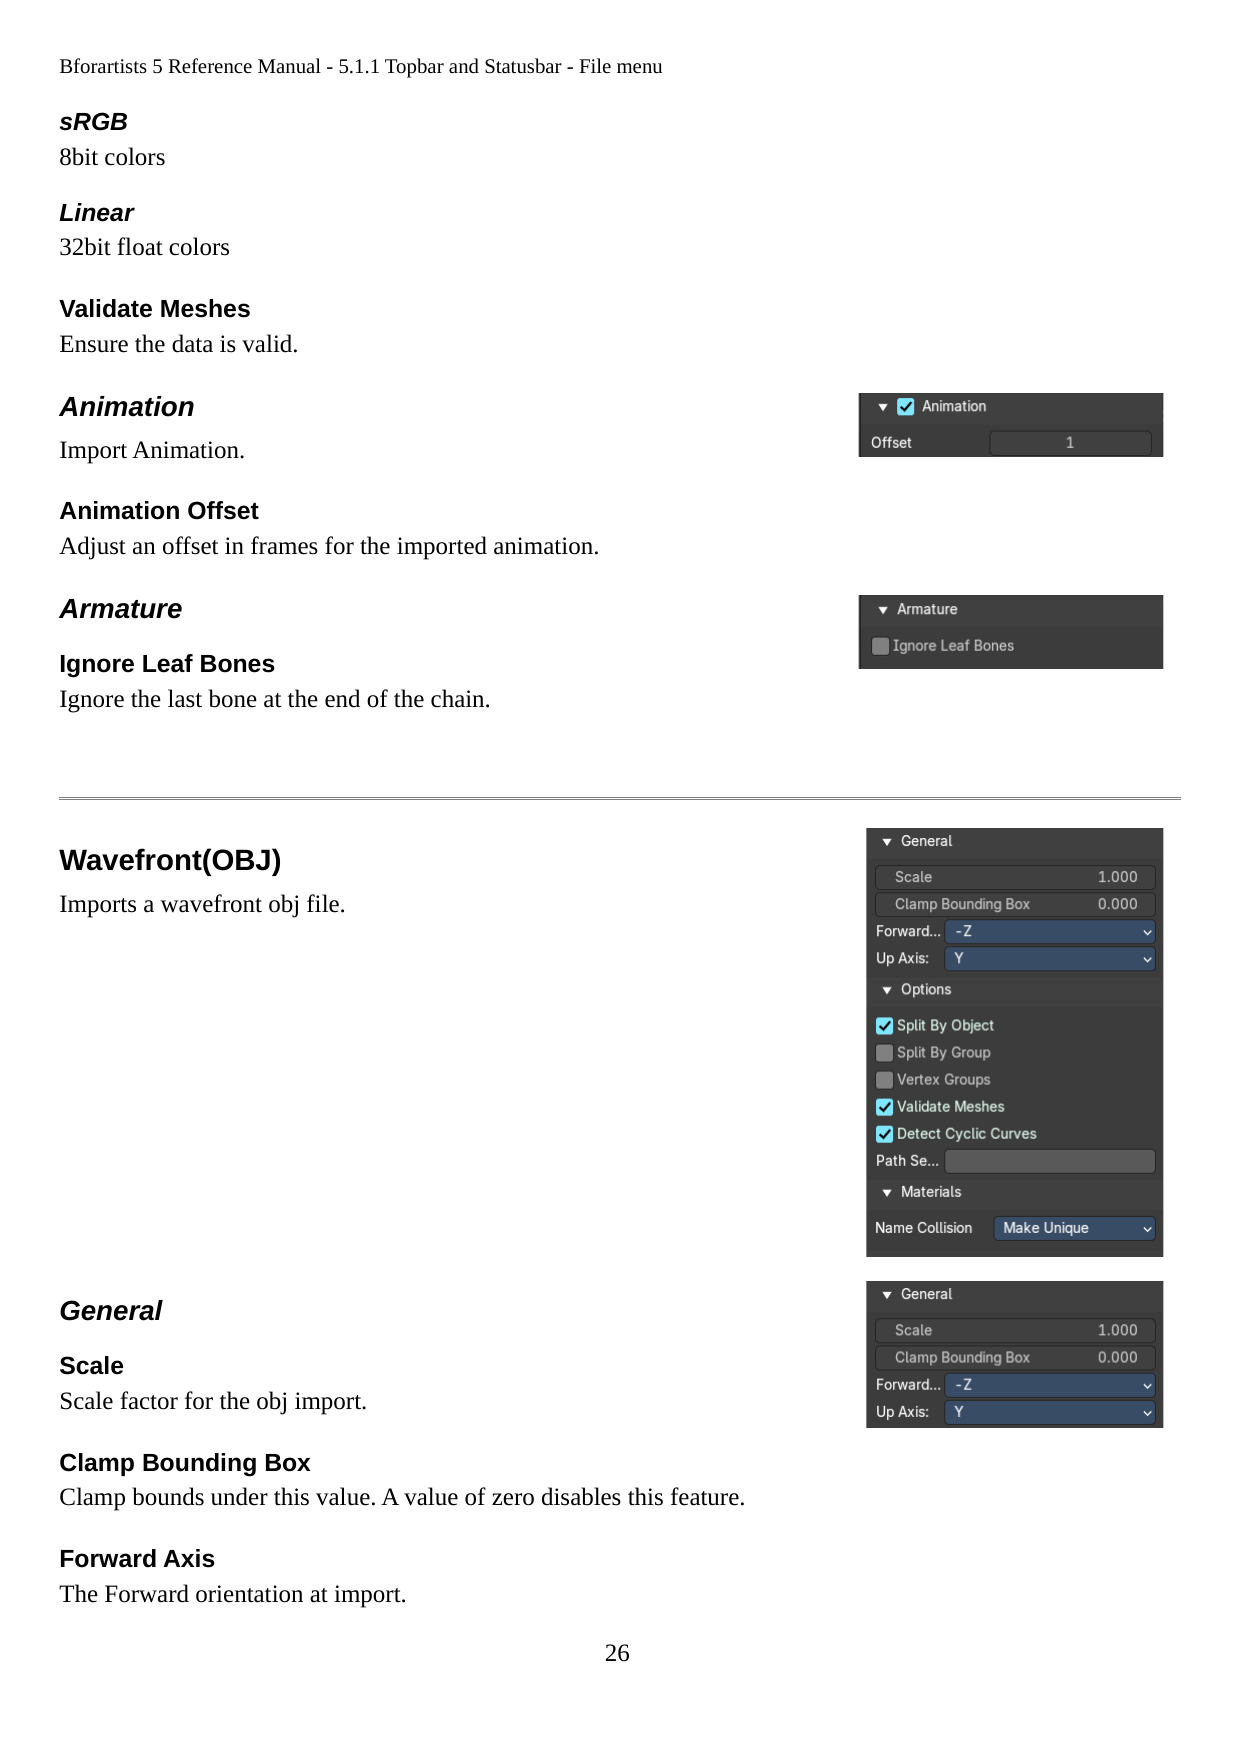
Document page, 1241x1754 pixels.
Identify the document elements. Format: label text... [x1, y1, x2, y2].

text Imports a wavefront obj file. [59, 889, 866, 918]
subtitle Animation Offset [59, 496, 1181, 525]
subtitle Ignore Leaf Bones [59, 649, 1181, 678]
subtitle [1164, 1351, 1181, 1380]
subtitle sRGB [59, 107, 1181, 136]
subtitle Animation [59, 390, 1181, 422]
subtitle [1164, 1294, 1181, 1326]
text Ensure the data is valid. [59, 329, 1181, 357]
subtitle Armature [59, 593, 1181, 624]
text Clamp bounds under this value. A value of zero disables this feature. [59, 1482, 1181, 1511]
subtitle Clamp Bounding Box [59, 1448, 1181, 1476]
text Adjust an offset in frames for the imported animation. [59, 531, 1181, 560]
text Import Animation. [59, 435, 1181, 463]
subtitle Wavefront(OBJ) [59, 843, 866, 877]
picture [858, 393, 1164, 457]
subtitle Forward Axis [59, 1544, 1181, 1572]
subtitle Validate Meshes [59, 294, 1181, 322]
picture [858, 595, 1164, 669]
subtitle Linear [59, 198, 1181, 226]
picture [866, 1281, 1164, 1428]
text 32bit float colors [59, 232, 1181, 261]
subtitle General [59, 1294, 866, 1326]
subtitle [1164, 843, 1181, 877]
text The Forward orientation at import. [59, 1579, 1181, 1607]
picture [866, 828, 1164, 1257]
text 8bit colors [59, 142, 1181, 171]
text Ignore the last bone at the end of the chain. [59, 684, 1181, 713]
text Scale factor for the obj import. [59, 1386, 866, 1415]
subtitle Scale [59, 1351, 866, 1380]
